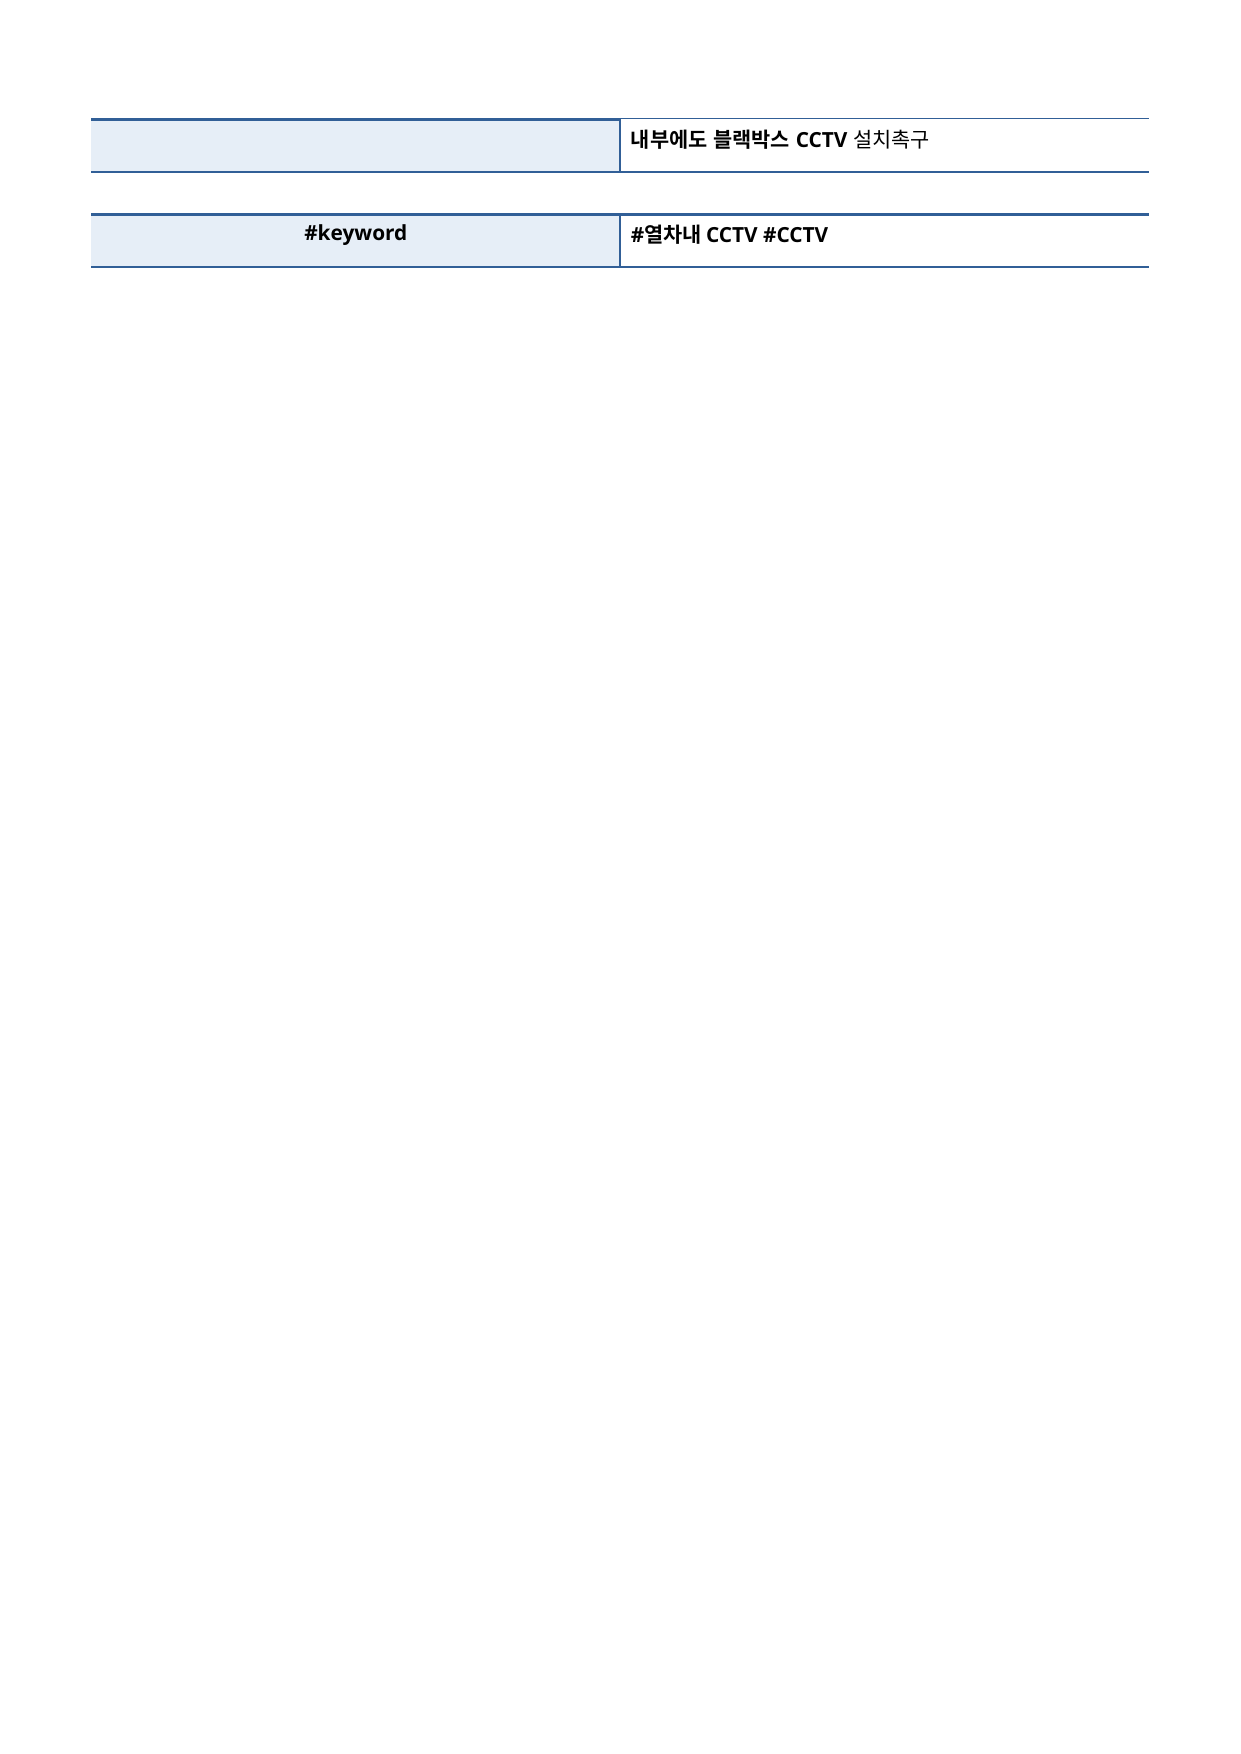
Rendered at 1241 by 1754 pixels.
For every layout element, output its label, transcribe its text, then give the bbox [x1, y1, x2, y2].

table_header #열차내CCTV #CCTV [621, 216, 1149, 266]
table_header #keyword [91, 216, 619, 266]
table_cell 내부에도 블랙박스 CCTV 설치촉구 [621, 119, 1149, 171]
table_header [91, 121, 619, 171]
